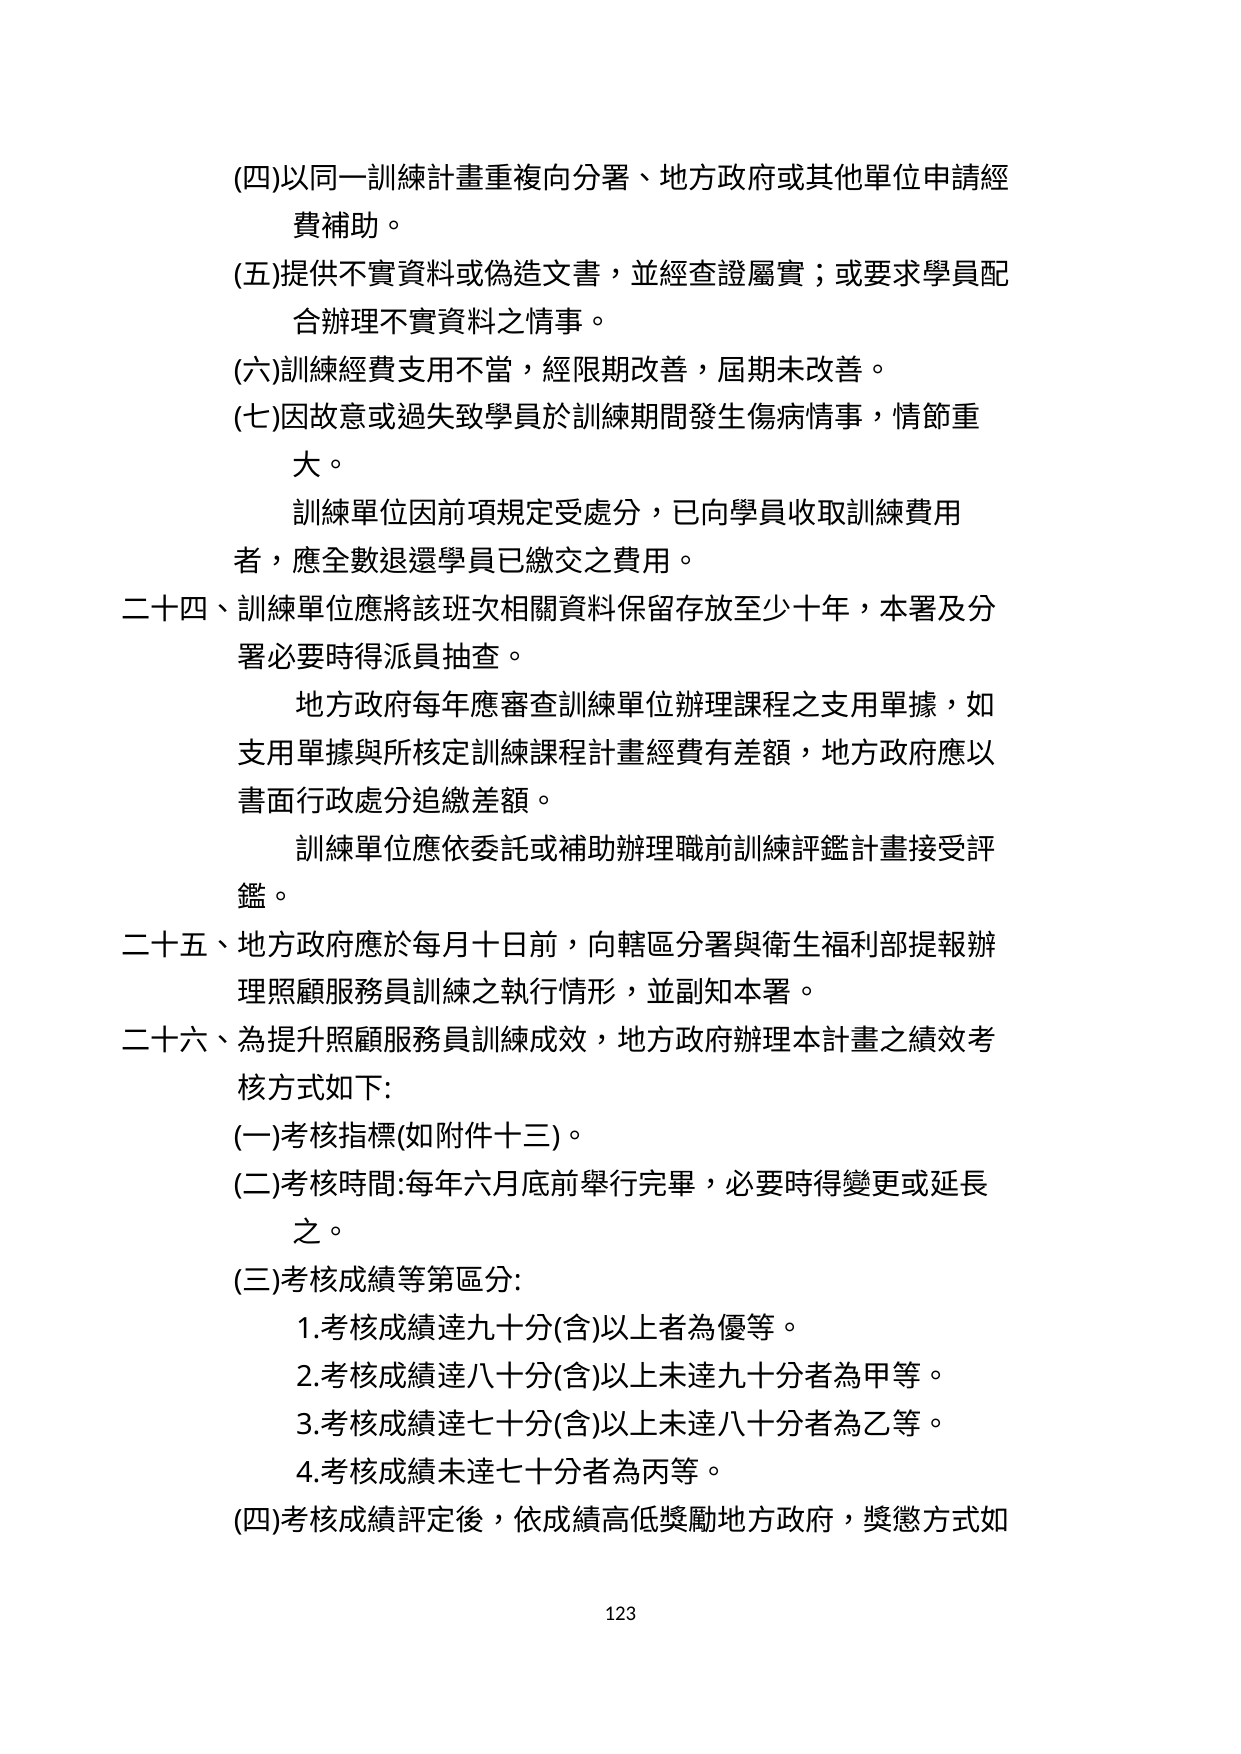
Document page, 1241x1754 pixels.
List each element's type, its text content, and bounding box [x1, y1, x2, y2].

table_cell 二十五、地方政府應於每月十日前，向轄區分署與衛生福利部提報辦理照顧服務員訓練之執行情形，並副知本署。 [118, 917, 1019, 1012]
table_cell (四)以同一訓練計畫重複向分署、地方政府或其他單位申請經費補助。 (五)提供不實資料或偽造文書，並經查證屬實；或要求學員配合辦理不實資料之情事。 (六)訓練經費支用不當，經限期改善，屆期未改善。 (七)因故意或過失致學員於訓練期間發生傷病情事，情節重大。 訓練單位因前項規定受處分，已向學員收取訓練費用者，應全數退還學員已繳交之費用。 [118, 150, 1019, 581]
table_cell 二十六、為提升照顧服務員訓練成效，地方政府辦理本計畫之績效考核方式如下: (一)考核指標(如附件十三)。 (二)考核時間:每年六月底前舉行完畢，必要時得變更或延長之。 (三)考核成績等第區分: 1.考核成績逹九十分(含)以上者為優等。 2.考核成績逹八十分(含)以上未逹九十分者為甲等。 3.考核成績逹七十分(含)以上未逹八十分者為乙等。 4.考核成績未逹七十分者為丙等。 (四)考核成績評定後，依成績高低獎勵地方政府，獎懲方式如 [118, 1013, 1019, 1539]
table_cell 二十四、訓練單位應將該班次相關資料保留存放至少十年，本署及分署必要時得派員抽查。 地方政府每年應審查訓練單位辦理課程之支用單據，如支用單據與所核定訓練課程計畫經費有差額，地方政府應以書面行政處分追繳差額。 訓練單位應依委託或補助辦理職前訓練評鑑計畫接受評鑑。 [118, 581, 1019, 917]
